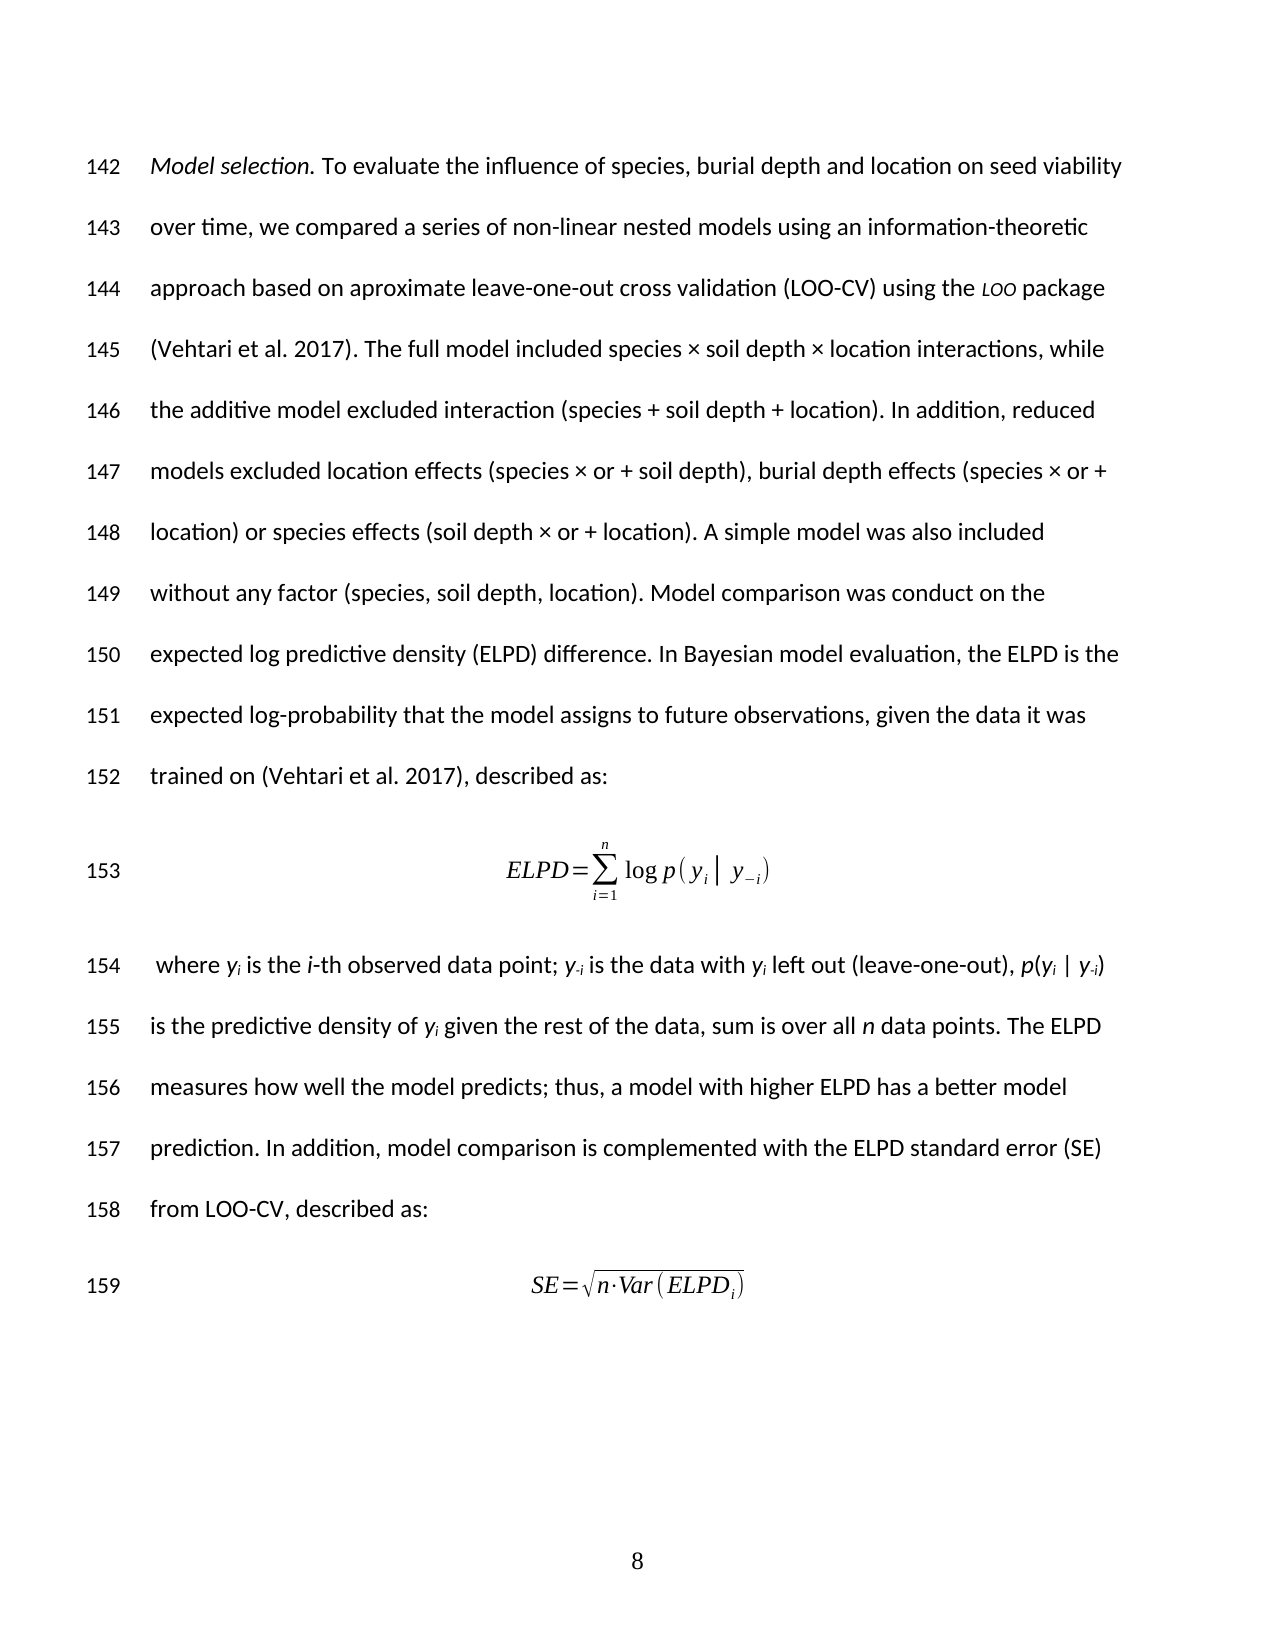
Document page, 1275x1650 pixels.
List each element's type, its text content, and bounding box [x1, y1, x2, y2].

text where yi is the i-th observed data point; y-i is the data with yi left out (leave-one-out), p(yi | y-i) is the predictive density of yi given the rest of the data, sum is over all n data points. The ELPD measures how well the model predicts; thus, a model with higher ELPD has a better model prediction. In addition, model comparison is complemented with the ELPD standard error (SE) from LOO-CV, described as: [150, 949, 1125, 1224]
text Model selection. To evaluate the influence of species, burial depth and location on seed viability over time, we compared a series of non-linear nested models using an information-theoretic approach based on aproximate leave-one-out cross validation (LOO-CV) using the loo package (Vehtari et al. 2017). The full model included species × soil depth × location interactions, while the additive model excluded interaction (species + soil depth + location). In addition, reduced models excluded location effects (species × or + soil depth), burial depth effects (species × or + location) or species effects (soil depth × or + location). A simple model was also included without any factor (species, soil depth, location). Model comparison was conduct on the expected log predictive density (ELPD) difference. In Bayesian model evaluation, the ELPD is the expected log-probability that the model assigns to future observations, given the data it was trained on (Vehtari et al. 2017), described as: [150, 150, 1125, 791]
